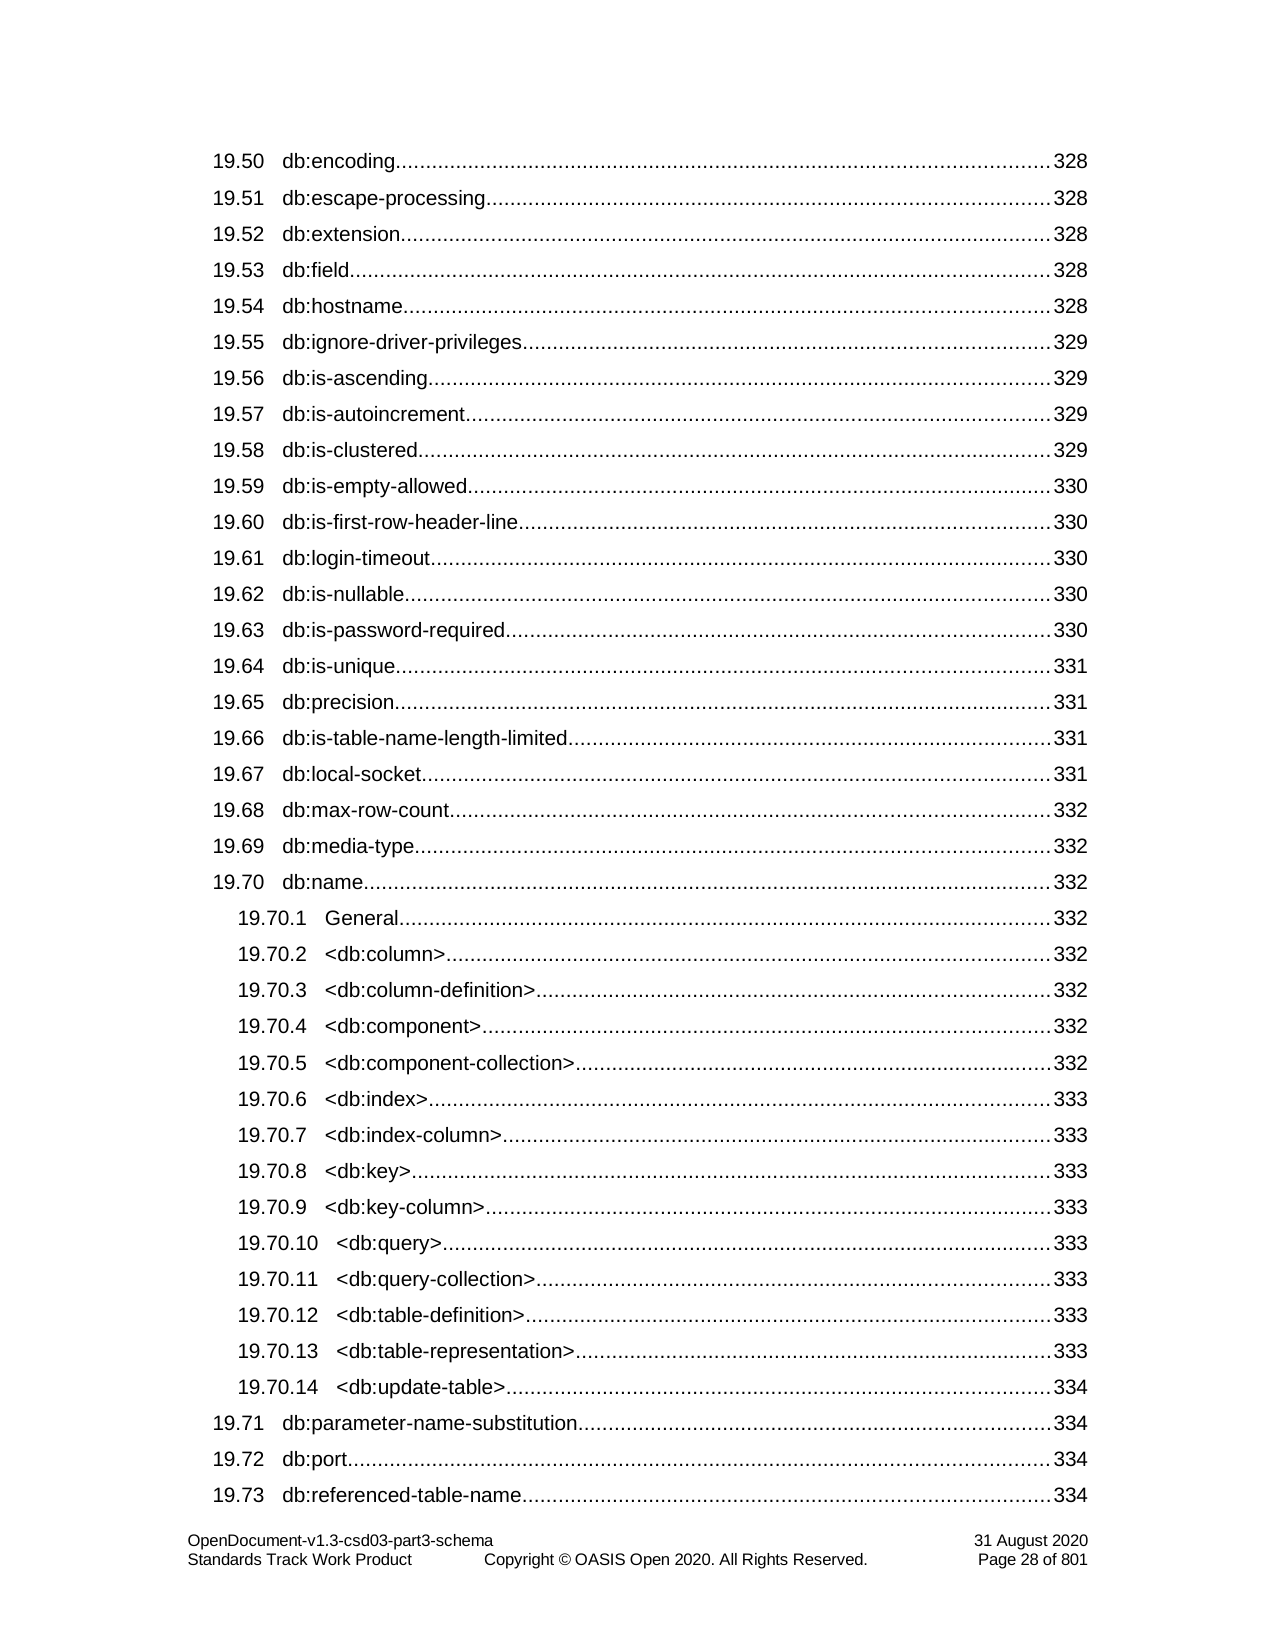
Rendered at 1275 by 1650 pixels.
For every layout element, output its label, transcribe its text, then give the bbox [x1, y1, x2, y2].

text 19.59 db:is-empty-allowed 330 [212, 474, 1088, 498]
text 19.61 db:login-timeout 330 [212, 546, 1088, 570]
text 19.55 db:ignore-driver-privileges 329 [212, 330, 1088, 354]
text 19.70.8 <db:key> 333 [237, 1159, 1088, 1183]
text 19.53 db:field 328 [212, 258, 1088, 282]
text 19.70.12 <db:table-definition> 333 [237, 1303, 1088, 1327]
text 19.70.2 <db:column> 332 [237, 943, 1088, 966]
text 19.54 db:hostname 328 [212, 294, 1088, 318]
text 19.70.10 <db:query> 333 [237, 1231, 1088, 1255]
text 19.70.14 <db:update-table> 334 [237, 1375, 1088, 1399]
text 19.67 db:local-socket 331 [212, 763, 1088, 786]
text 19.69 db:media-type 332 [212, 835, 1088, 858]
text 19.66 db:is-table-name-length-limited 331 [212, 727, 1088, 750]
text 19.70.13 <db:table-representation> 333 [237, 1339, 1088, 1363]
text 19.64 db:is-unique 331 [212, 654, 1088, 678]
text 19.70.6 <db:index> 333 [237, 1087, 1088, 1111]
text 19.62 db:is-nullable 330 [212, 582, 1088, 606]
text 19.68 db:max-row-count 332 [212, 799, 1088, 822]
text 19.71 db:parameter-name-substitution 334 [212, 1411, 1088, 1435]
text 19.60 db:is-first-row-header-line 330 [212, 510, 1088, 534]
text 19.70.9 <db:key-column> 333 [237, 1195, 1088, 1219]
text 19.73 db:referenced-table-name 334 [212, 1483, 1088, 1507]
text 19.70.4 <db:component> 332 [237, 1015, 1088, 1038]
text 19.57 db:is-autoincrement 329 [212, 402, 1088, 426]
text 19.70.1 General 332 [237, 907, 1088, 930]
text 19.51 db:escape-processing 328 [212, 186, 1088, 209]
text 19.70.7 <db:index-column> 333 [237, 1123, 1088, 1147]
text 19.70.11 <db:query-collection> 333 [237, 1267, 1088, 1291]
text 19.70.5 <db:component-collection> 332 [237, 1051, 1088, 1074]
text 19.63 db:is-password-required 330 [212, 618, 1088, 642]
text 19.70.3 <db:column-definition> 332 [237, 979, 1088, 1002]
text 19.56 db:is-ascending 329 [212, 366, 1088, 390]
text 19.72 db:port 334 [212, 1447, 1088, 1471]
text 19.58 db:is-clustered 329 [212, 438, 1088, 462]
text 19.50 db:encoding 328 [212, 150, 1088, 173]
text 19.65 db:precision 331 [212, 691, 1088, 714]
text 19.52 db:extension 328 [212, 222, 1088, 246]
text 19.70 db:name 332 [212, 871, 1088, 894]
